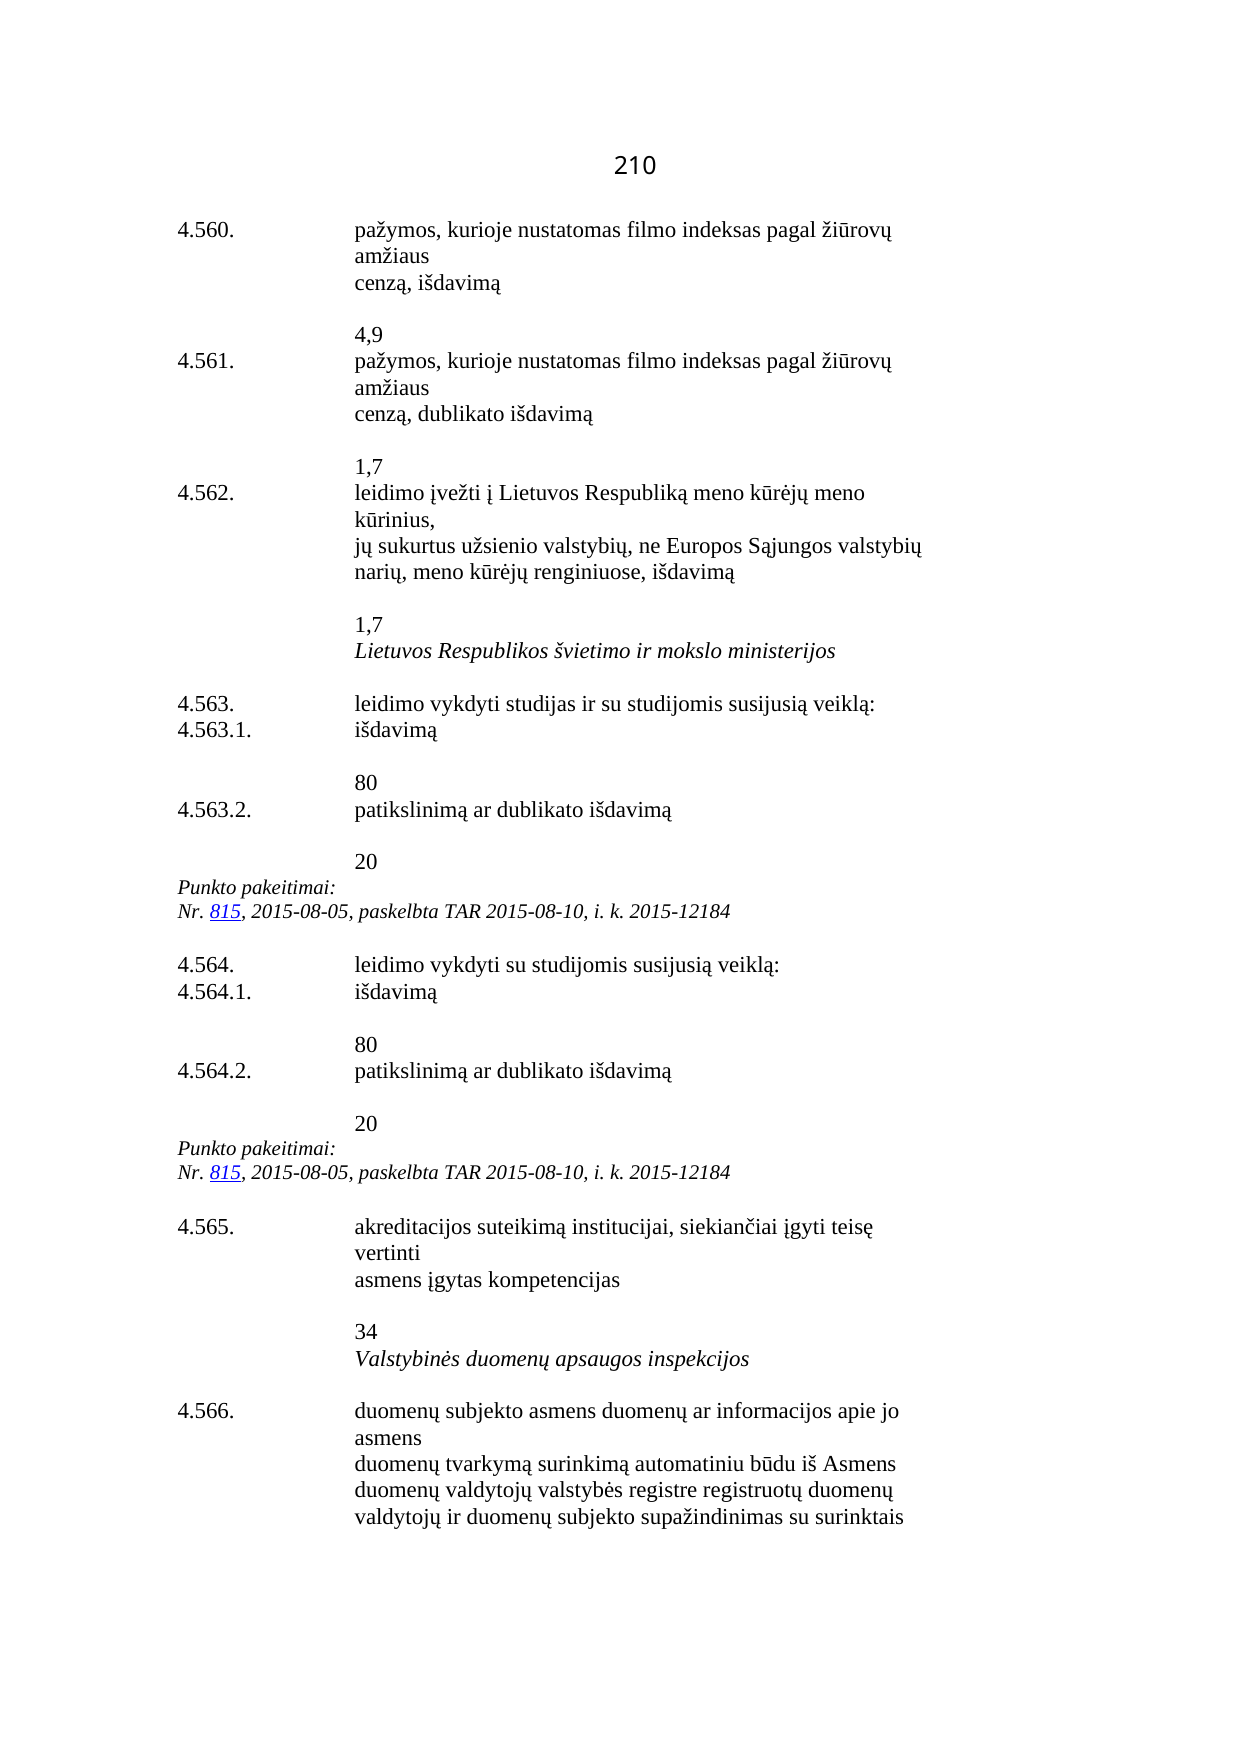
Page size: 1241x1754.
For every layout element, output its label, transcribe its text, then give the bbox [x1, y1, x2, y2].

text 4.564. leidimo vykdyti su studijomis susijusią veiklą: [177, 952, 945, 978]
text narių, meno kūrėjų renginiuose, išdavimą 1,7 [354, 558, 945, 637]
text jų sukurtus užsienio valstybių, ne Europos Sąjungos valstybių [354, 532, 945, 558]
text 4.563. leidimo vykdyti studijas ir su studijomis susijusią veiklą: [177, 690, 945, 717]
text 4.561. pažymos, kurioje nustatomas filmo indeksas pagal žiūrovų amžiaus [177, 348, 945, 400]
text 4.562. leidimo įvežti į Lietuvos Respubliką meno kūrėjų meno kūrinius, [177, 479, 945, 532]
text 4.565. akreditacijos suteikimą institucijai, siekiančiai įgyti teisę vertinti [177, 1213, 945, 1266]
text duomenų valdytojų valstybės registre registruotų duomenų [354, 1476, 945, 1503]
text valdytojų ir duomenų subjekto supažindinimas su surinktais [354, 1503, 945, 1529]
text asmens įgytas kompetencijas 34 [354, 1266, 945, 1345]
text cenzą, išdavimą 4,9 [354, 268, 945, 348]
text 4.564.2. patikslinimą ar dublikato išdavimą 20 [177, 1057, 945, 1136]
text Valstybinės duomenų apsaugos inspekcijos [354, 1345, 945, 1397]
text 4.564.1. išdavimą 80 [177, 978, 945, 1057]
text 4.560. pažymos, kurioje nustatomas filmo indeksas pagal žiūrovų amžiaus [177, 216, 945, 268]
text cenzą, dublikato išdavimą 1,7 [354, 400, 945, 479]
text 4.563.2. patikslinimą ar dublikato išdavimą 20 [177, 796, 945, 875]
text 4.563.1. išdavimą 80 [177, 717, 945, 796]
text Punkto pakeitimai: [177, 875, 1093, 899]
text 4.566. duomenų subjekto asmens duomenų ar informacijos apie jo asmens [177, 1397, 945, 1450]
text Lietuvos Respublikos švietimo ir mokslo ministerijos [354, 637, 945, 690]
text Nr. 815, 2015-08-05, paskelbta TAR 2015-08-10, i. k. 2015-12184 [177, 899, 1093, 923]
text Nr. 815, 2015-08-05, paskelbta TAR 2015-08-10, i. k. 2015-12184 [177, 1160, 1093, 1184]
text duomenų tvarkymą surinkimą automatiniu būdu iš Asmens [354, 1450, 945, 1476]
text Punkto pakeitimai: [177, 1136, 1093, 1160]
